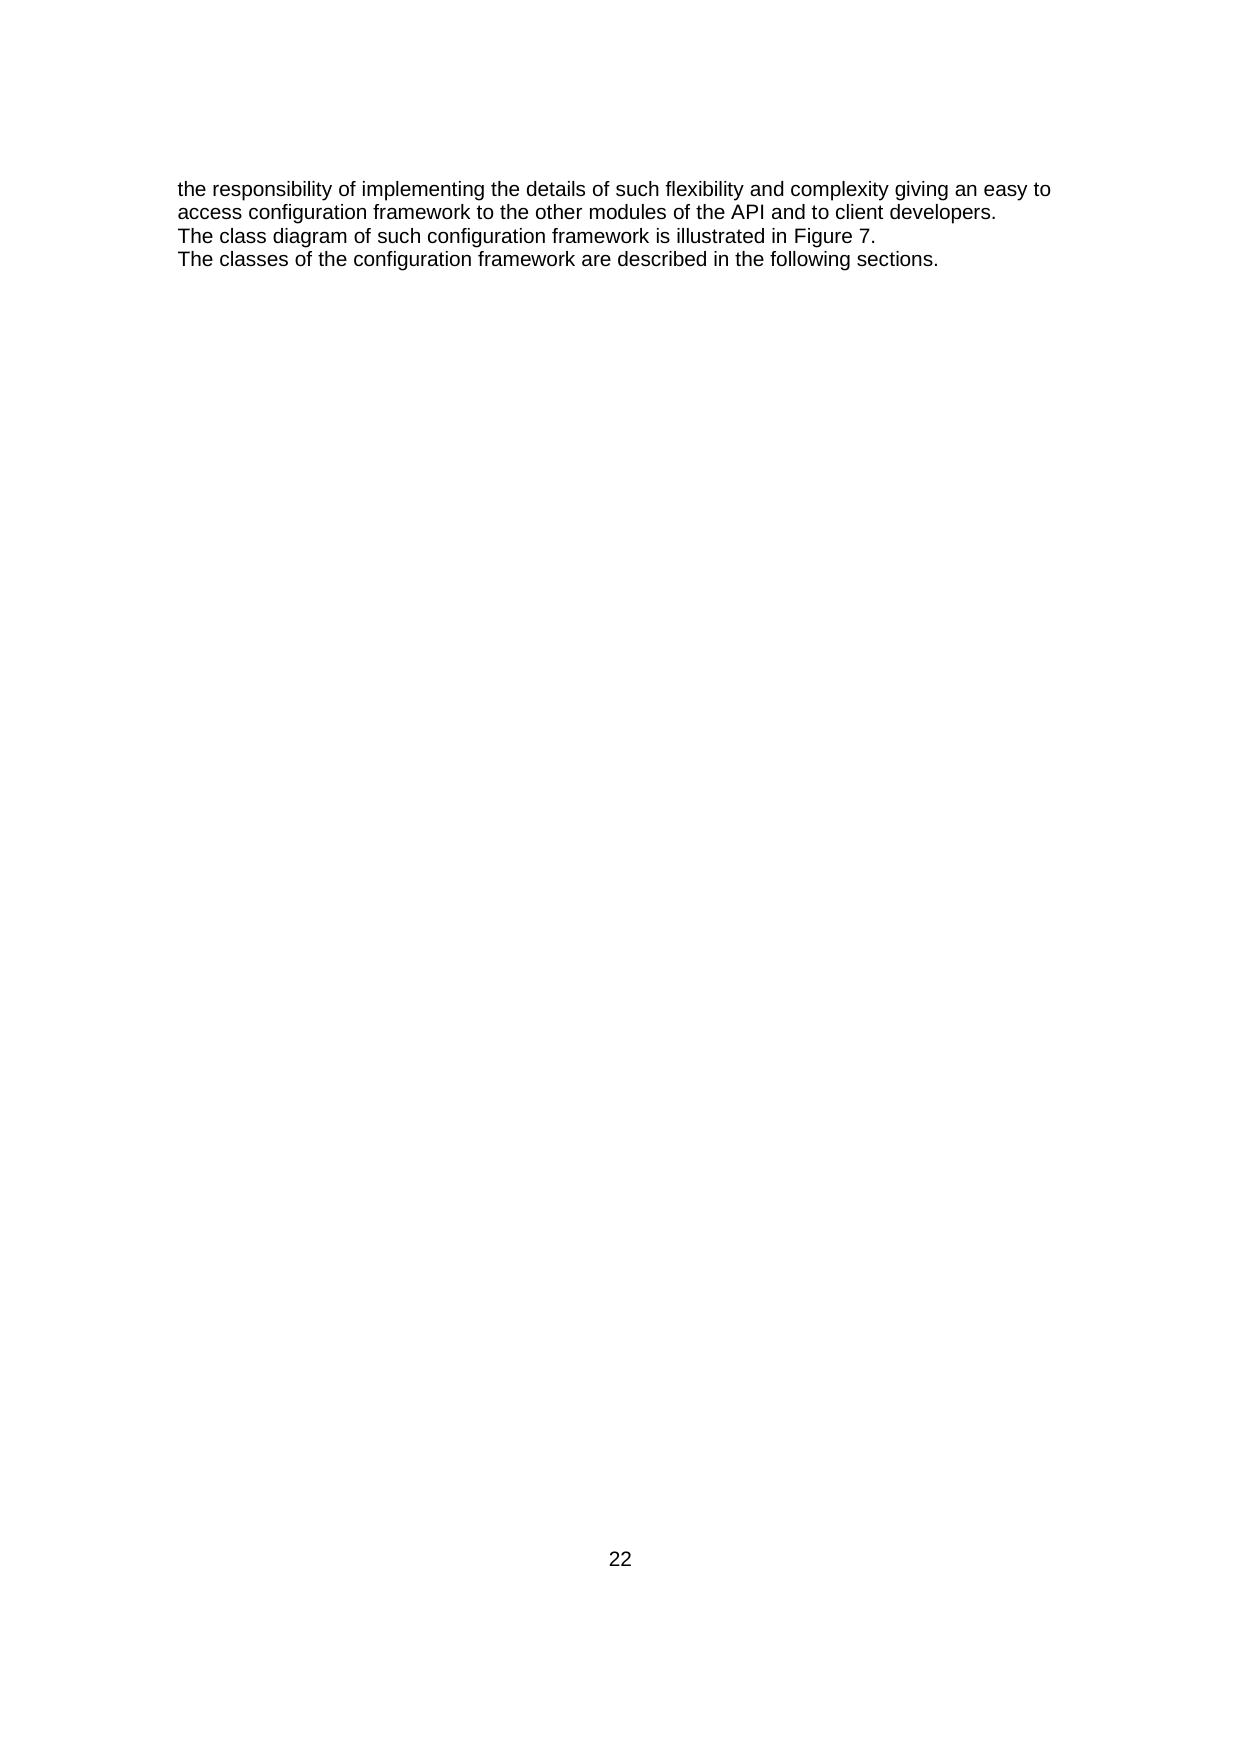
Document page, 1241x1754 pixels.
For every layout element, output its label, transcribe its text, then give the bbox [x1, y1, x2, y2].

text the responsibility of implementing the details of such flexibility and complexity giving an easy to access configuration framework to the other modules of the API and to client developers. [177, 177, 1063, 224]
text The classes of the configuration framework are described in the following sections. [177, 248, 1063, 271]
text The class diagram of such configuration framework is illustrated in Figure 7. [177, 224, 1063, 248]
